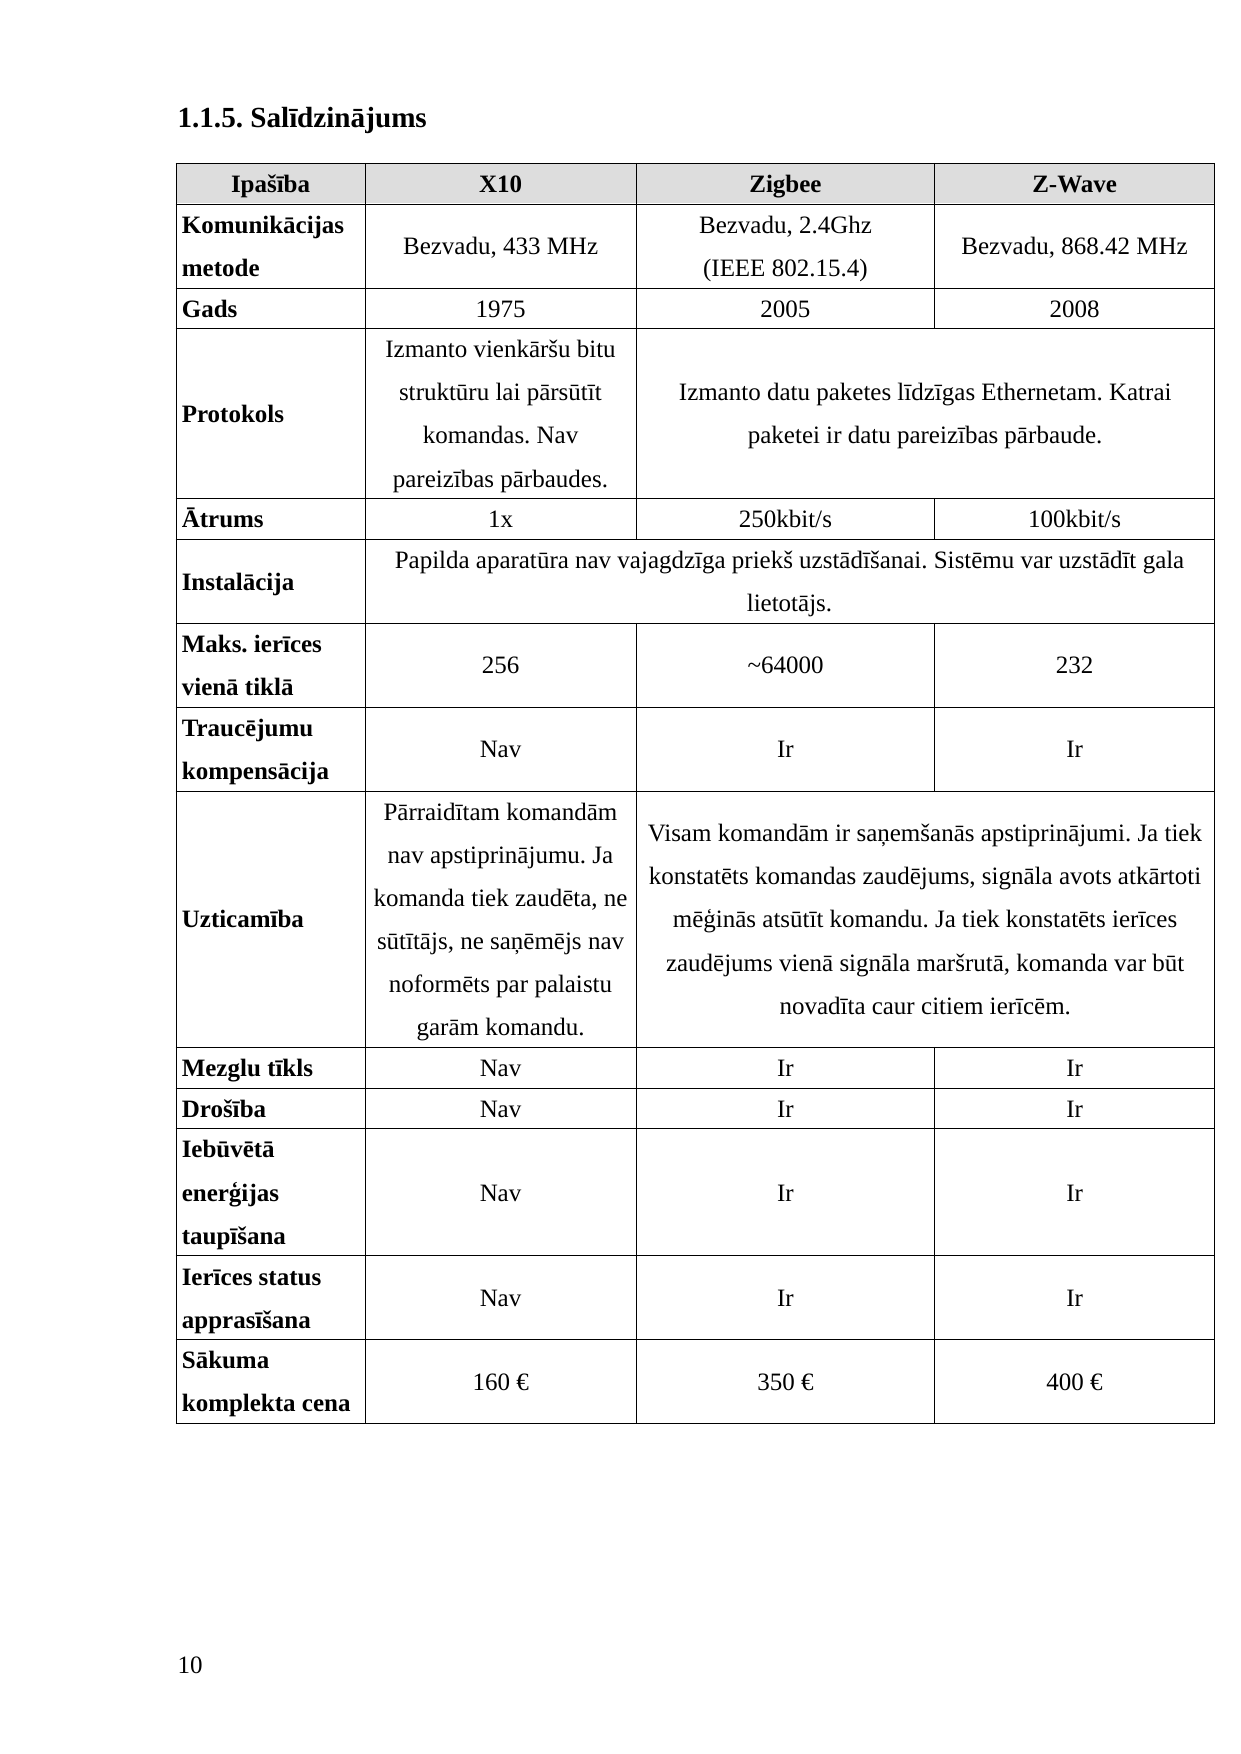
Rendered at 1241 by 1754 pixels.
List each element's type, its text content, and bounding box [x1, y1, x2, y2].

table_cell Ir [935, 1089, 1214, 1128]
table_cell Mezglu tīkls [177, 1048, 365, 1088]
table_cell 2008 [935, 289, 1214, 328]
table_cell Pārraidītam komandām nav apstiprinājumu. Ja komanda tiek zaudēta, ne sūtītājs, ne saņēmējs nav noformēts par palaistu garām komandu. [366, 792, 636, 1047]
table_cell Ir [637, 1129, 934, 1255]
table_cell Bezvadu, 433 MHz [366, 205, 636, 287]
table_cell Gads [177, 289, 365, 328]
table_cell Drošība [177, 1089, 365, 1128]
table_cell Ir [637, 1256, 934, 1339]
table_cell Instalācija [177, 540, 365, 623]
table_cell Bezvadu, 2.4Ghz (IEEE 802.15.4) [637, 205, 934, 287]
table_cell Nav [366, 708, 636, 791]
table_cell Izmanto vienkāršu bitu struktūru lai pārsūtīt komandas. Nav pareizības pārbaudes. [366, 329, 636, 498]
table_cell Ātrums [177, 499, 365, 539]
table_cell 232 [935, 624, 1214, 707]
table_cell Ir [935, 1129, 1214, 1255]
table_cell Iebūvētā enerģijas taupīšana [177, 1129, 365, 1255]
table_cell Ir [935, 708, 1214, 791]
table_cell 100kbit/s [935, 499, 1214, 539]
table_cell Sākuma komplekta cena [177, 1340, 365, 1423]
table_cell Visam komandām ir saņemšanās apstiprinājumi. Ja tiek konstatēts komandas zaudējums, signāla avots atkārtoti mēģinās atsūtīt komandu. Ja tiek konstatēts ierīces zaudējums vienā signāla maršrutā, komanda var būt novadīta caur citiem ierīcēm. [637, 792, 1214, 1047]
table_cell Uzticamība [177, 792, 365, 1047]
table_cell 2005 [637, 289, 934, 328]
table_cell Nav [366, 1048, 636, 1088]
table_cell 250kbit/s [637, 499, 934, 539]
table_header Z-Wave [935, 164, 1214, 203]
table_cell Nav [366, 1089, 636, 1128]
table_cell Ir [637, 708, 934, 791]
table_cell Papilda aparatūra nav vajagdzīga priekš uzstādīšanai. Sistēmu var uzstādīt gala lietotājs. [366, 540, 1214, 623]
table_cell 1x [366, 499, 636, 539]
table_cell Izmanto datu paketes līdzīgas Ethernetam. Katrai paketei ir datu pareizības pārbaude. [637, 329, 1214, 498]
table_cell Traucējumu kompensācija [177, 708, 365, 791]
table_header Ipašība [177, 164, 365, 203]
table_cell 1975 [366, 289, 636, 328]
table_header Zigbee [637, 164, 934, 203]
table_cell Bezvadu, 868.42 MHz [935, 205, 1214, 287]
table_cell 160 € [366, 1340, 636, 1423]
table_cell Ir [935, 1048, 1214, 1088]
table_cell Ierīces status apprasīšana [177, 1256, 365, 1339]
table_cell 350 € [637, 1340, 934, 1423]
table_header X10 [366, 164, 636, 203]
table_cell Ir [637, 1048, 934, 1088]
table_cell Maks. ierīces vienā tiklā [177, 624, 365, 707]
table_cell ~64000 [637, 624, 934, 707]
table_cell 400 € [935, 1340, 1214, 1423]
subtitle 1.1.5. Salīdzinājums [177, 100, 1122, 133]
table_cell Nav [366, 1129, 636, 1255]
table_cell Protokols [177, 329, 365, 498]
table_cell Ir [935, 1256, 1214, 1339]
table_cell Komunikācijas metode [177, 205, 365, 287]
table_cell Nav [366, 1256, 636, 1339]
table_cell Ir [637, 1089, 934, 1128]
table_cell 256 [366, 624, 636, 707]
